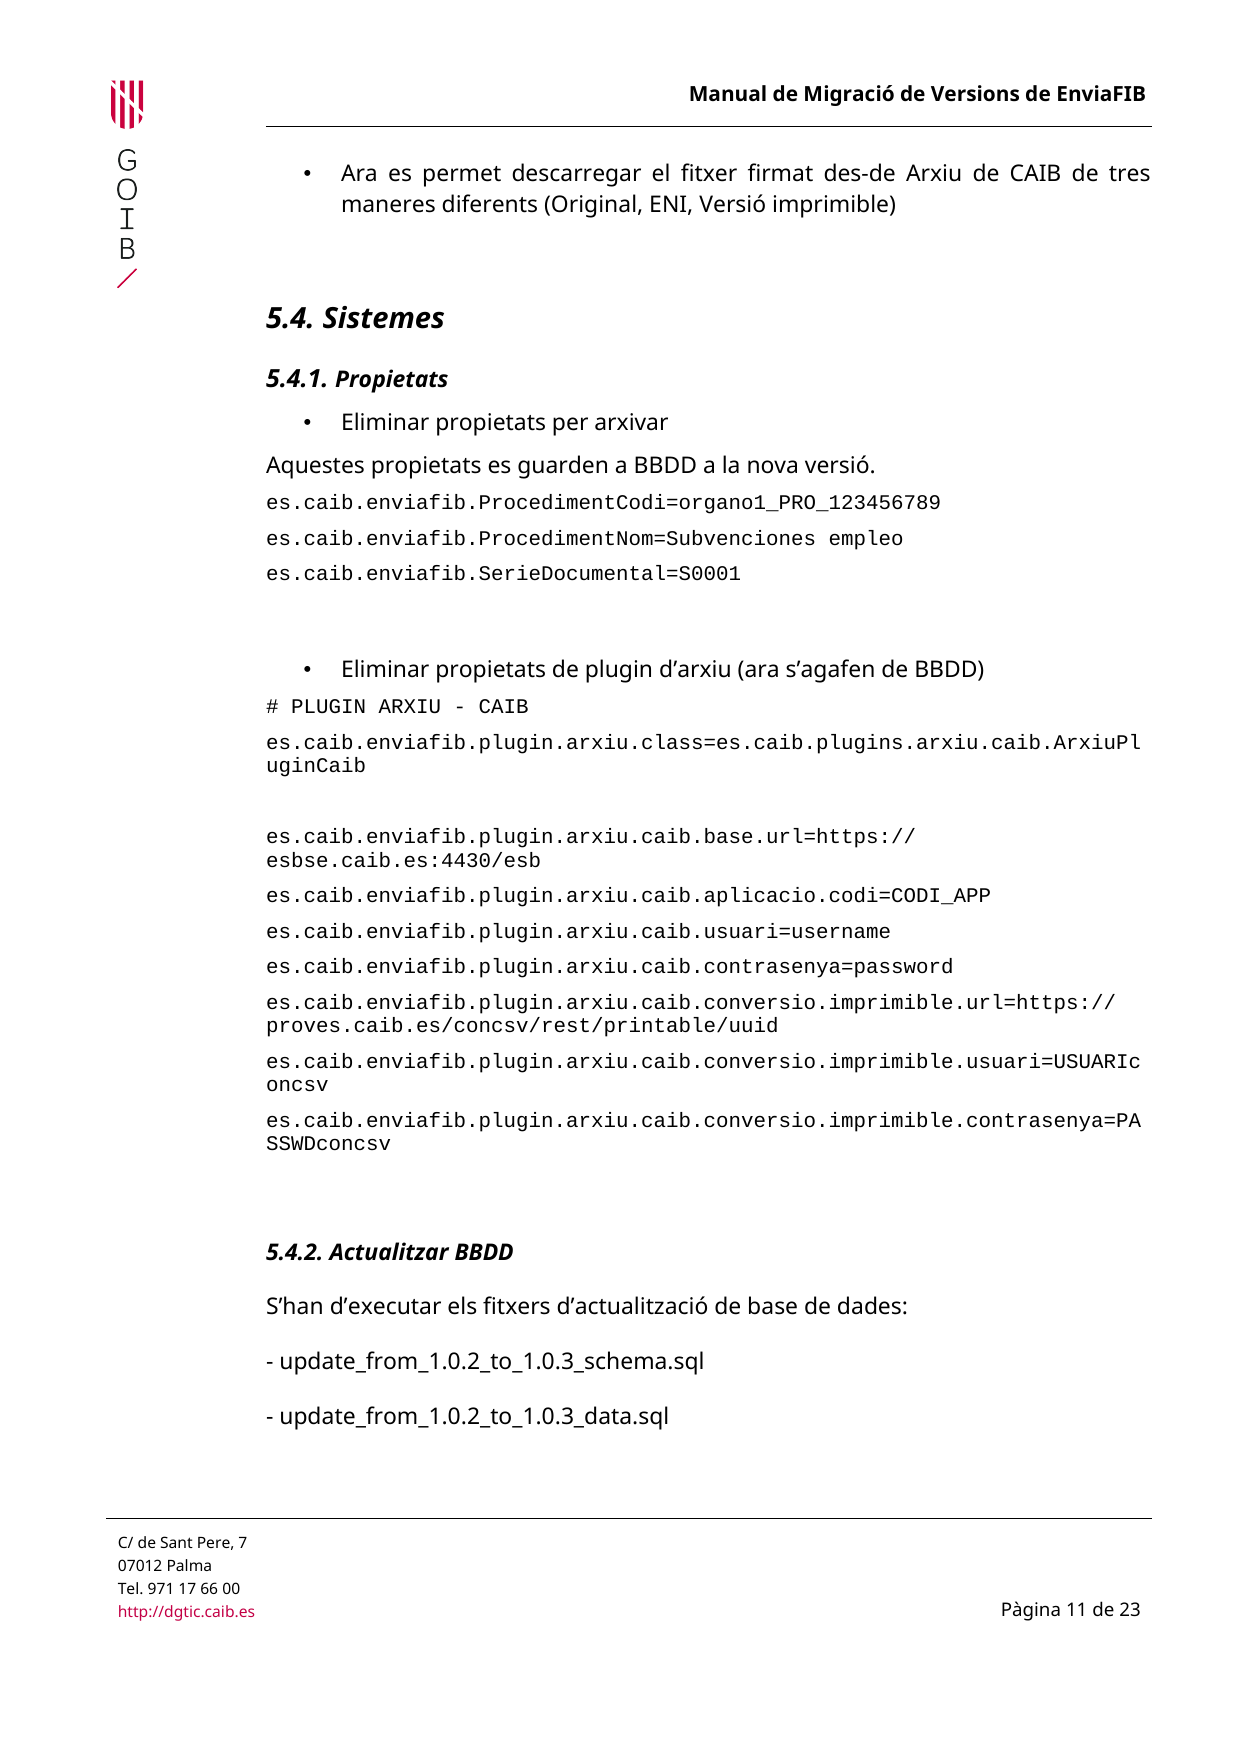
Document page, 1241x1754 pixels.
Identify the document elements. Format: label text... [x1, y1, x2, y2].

subtitle Actualitzar BBDD [266, 1235, 1152, 1267]
text - update_from_1.0.2_to_1.0.3_schema.sql [266, 1345, 1152, 1376]
list Eliminar propietats de plugin d’arxiu (ara s’agafen de BBDD) [303, 653, 1152, 685]
text S’han d’executar els fitxers d’actualització de base de dades: [266, 1290, 1152, 1321]
list Eliminar propietats per arxivar [303, 406, 1152, 438]
subtitle Sistemes [266, 297, 1152, 337]
table_header # PLUGIN ARXIU - CAIB es.caib.enviafib.plugin.arxiu.class=es.caib.plugins.arxiu.caib.ArxiuPluginCaib es.caib.enviafib.plugin.arxiu.caib.base.url=https://esbse.caib.es:4430/esb es.caib.enviafib.plugin.arxiu.caib.aplicacio.codi=CODI_APP es.caib.enviafib.plugin.arxiu.caib.usuari=username es.caib.enviafib.plugin.arxiu.caib.contrasenya=password es.caib.enviafib.plugin.arxiu.caib.conversio.imprimible.url=https://proves.caib.es/concsv/rest/printable/uuid es.caib.enviafib.plugin.arxiu.caib.conversio.imprimible.usuari=USUARIconcsv es.caib.enviafib.plugin.arxiu.caib.conversio.imprimible.contrasenya=PASSWDconcsv [266, 696, 1152, 1169]
table_header es.caib.enviafib.ProcedimentCodi=organo1_PRO_123456789 es.caib.enviafib.ProcedimentNom=Subvenciones empleo es.caib.enviafib.SerieDocumental=S0001 [266, 493, 1152, 599]
list Ara es permet descarregar el fitxer firmat des-de Arxiu de CAIB de tres maneres diferents (Original, ENI, Versió imprimible) [303, 156, 1152, 219]
subtitle Propietats [266, 361, 1152, 394]
picture [82, 57, 172, 319]
text Aquestes propietats es guarden a BBDD a la nova versió. [266, 449, 1152, 481]
text - update_from_1.0.2_to_1.0.3_data.sql [266, 1400, 1152, 1431]
